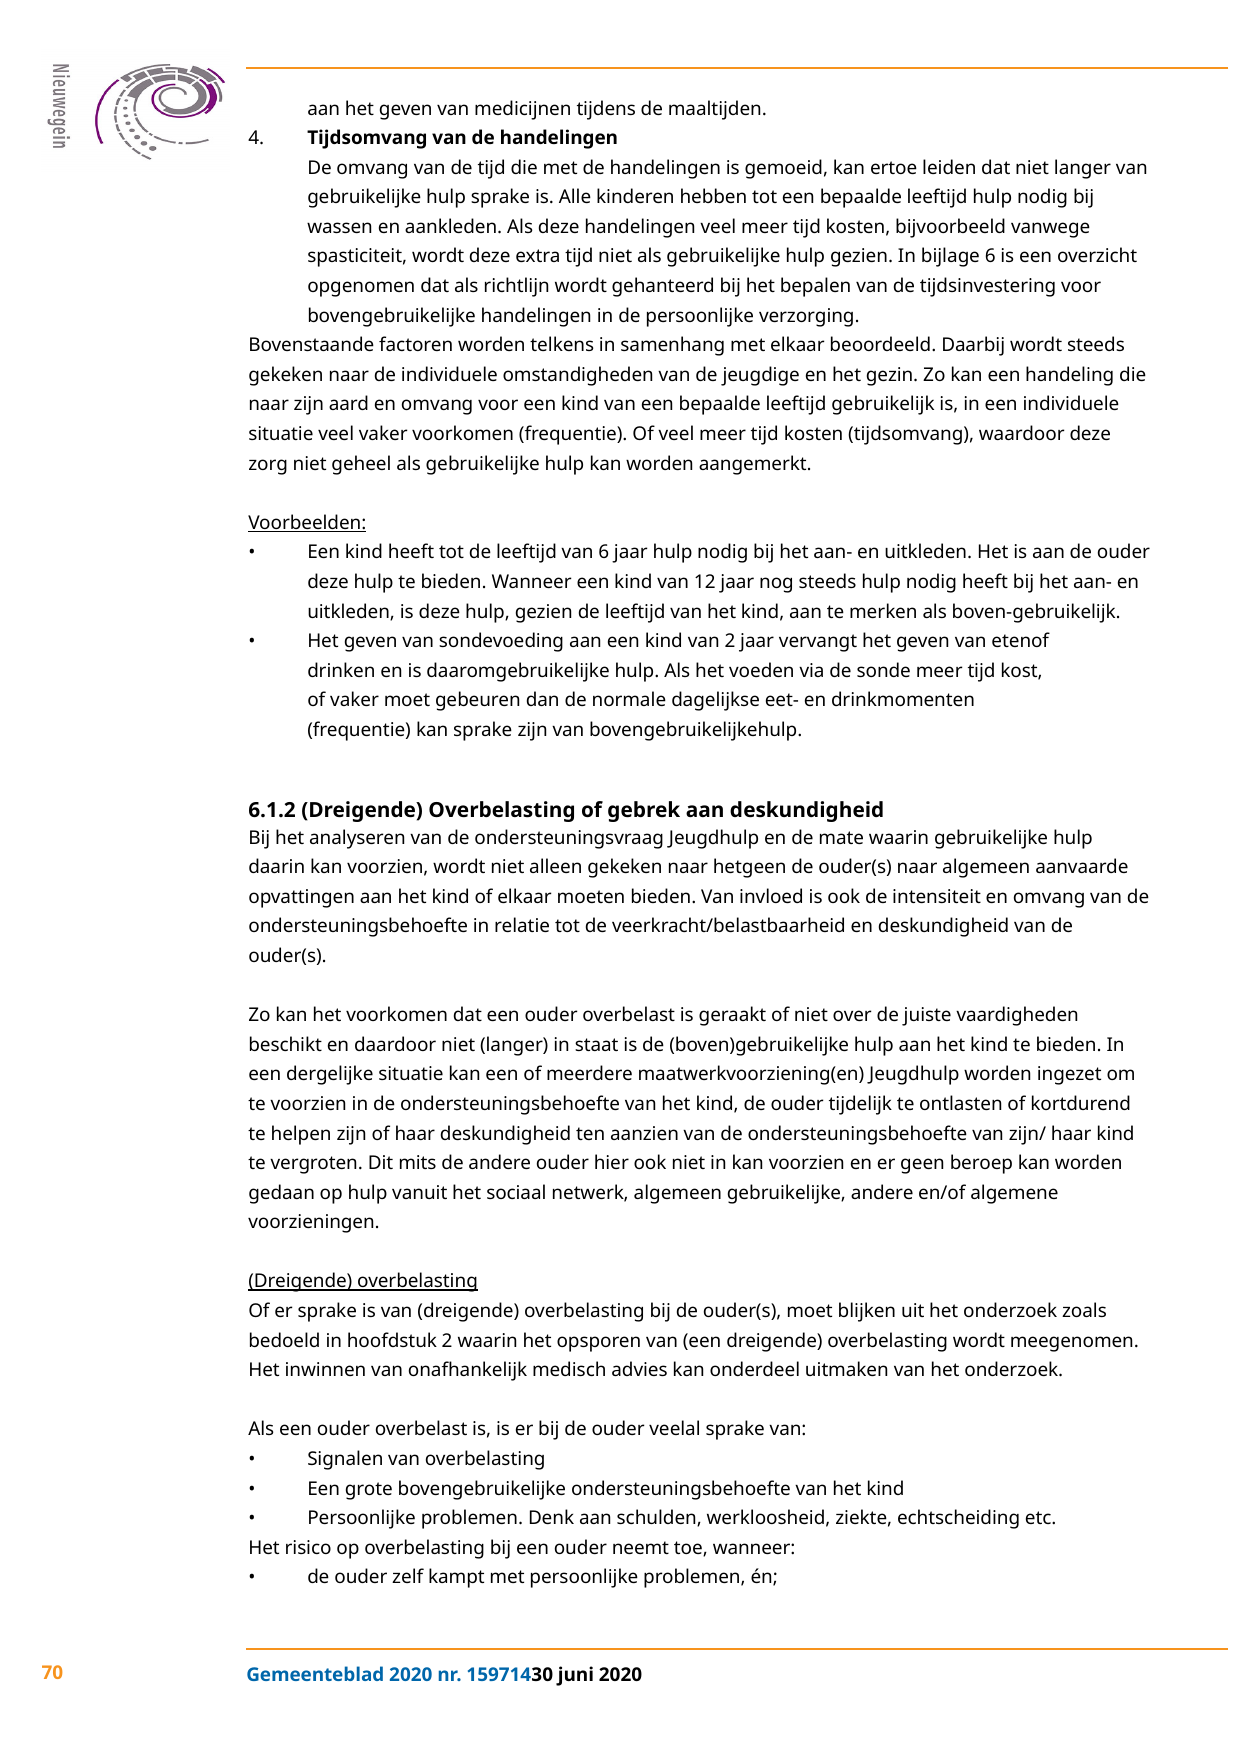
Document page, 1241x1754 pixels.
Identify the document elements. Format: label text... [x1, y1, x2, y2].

text Het risico op overbelasting bij een ouder neemt toe, wanneer: [248, 1534, 1152, 1560]
list Een grote bovengebruikelijke ondersteuningsbehoefte van het kind [248, 1475, 1152, 1501]
text Bij het analyseren van de ondersteuningsvraag Jeugdhulp en de mate waarin gebruikelijke hulp daarin kan voorzien, wordt niet alleen gekeken naar hetgeen de ouder(s) naar algemeen aanvaarde opvattingen aan het kind of elkaar moeten bieden. Van invloed is ook de intensiteit en omvang van de ondersteuningsbehoefte in relatie tot de veerkracht/belastbaarheid en deskundigheid van de ouder(s). [248, 824, 1152, 968]
text (Dreigende) overbelasting [248, 1268, 1152, 1293]
picture [41, 47, 231, 172]
list Persoonlijke problemen. Denk aan schulden, werkloosheid, ziekte, echtscheiding etc. [248, 1504, 1152, 1530]
table_header Voorbeelden: Een kind heeft tot de leeftijd van 6 jaar hulp nodig bij het aan- en uitkleden. Het is aan de ouder deze hulp te bieden. Wanneer een kind van 12 jaar nog steeds hulp nodig heeft bij het aan- en uitkleden, is deze hulp, gezien de leeftijd van het kind, aan te merken als boven-gebruikelijk. Het geven van sondevoeding aan een kind van 2 jaar vervangt het geven van etenof drinken en is daaromgebruikelijke hulp. Als het voeden via de sonde meer tijd kost, of vaker moet gebeuren dan de normale dagelijkse eet- en drinkmomenten (frequentie) kan sprake zijn van bovengebruikelijkehulp. [248, 509, 1152, 742]
list aan het geven van medicijnen tijdens de maaltijden. [248, 95, 1152, 121]
list de ouder zelf kampt met persoonlijke problemen, én; [248, 1563, 1152, 1589]
text 6.1.2 (Dreigende) Overbelasting of gebrek aan deskundigheid [248, 796, 1152, 824]
text Bovenstaande factoren worden telkens in samenhang met elkaar beoordeeld. Daarbij wordt steeds gekeken naar de individuele omstandigheden van de jeugdige en het gezin. Zo kan een handeling die naar zijn aard en omvang voor een kind van een bepaalde leeftijd gebruikelijk is, in een individuele situatie veel vaker voorkomen (frequentie). Of veel meer tijd kosten (tijdsomvang), waardoor deze zorg niet geheel als gebruikelijke hulp kan worden aangemerkt. [248, 331, 1152, 476]
text Als een ouder overbelast is, is er bij de ouder veelal sprake van: [248, 1416, 1152, 1441]
list De omvang van de tijd die met de handelingen is gemoeid, kan ertoe leiden dat niet langer van gebruikelijke hulp sprake is. Alle kinderen hebben tot een bepaalde leeftijd hulp nodig bij wassen en aankleden. Als deze handelingen veel meer tijd kosten, bijvoorbeeld vanwege spasticiteit, wordt deze extra tijd niet als gebruikelijke hulp gezien. In bijlage 6 is een overzicht opgenomen dat als richtlijn wordt gehanteerd bij het bepalen van de tijdsinvestering voor bovengebruikelijke handelingen in de persoonlijke verzorging. [248, 154, 1152, 328]
text Zo kan het voorkomen dat een ouder overbelast is geraakt of niet over de juiste vaardigheden beschikt en daardoor niet (langer) in staat is de (boven)gebruikelijke hulp aan het kind te bieden. In een dergelijke situatie kan een of meerdere maatwerkvoorziening(en) Jeugdhulp worden ingezet om te voorzien in de ondersteuningsbehoefte van het kind, de ouder tijdelijk te ontlasten of kortdurend te helpen zijn of haar deskundigheid ten aanzien van de ondersteuningsbehoefte van zijn/ haar kind te vergroten. Dit mits de andere ouder hier ook niet in kan voorzien en er geen beroep kan worden gedaan op hulp vanuit het sociaal netwerk, algemeen gebruikelijke, andere en/of algemene voorzieningen. [248, 1001, 1152, 1234]
list Signalen van overbelasting [248, 1445, 1152, 1471]
text Of er sprake is van (dreigende) overbelasting bij de ouder(s), moet blijken uit het onderzoek zoals bedoeld in hoofdstuk 2 waarin het opsporen van (een dreigende) overbelasting wordt meegenomen. Het inwinnen van onafhankelijk medisch advies kan onderdeel uitmaken van het onderzoek. [248, 1297, 1152, 1382]
list Tijdsomvang van de handelingen [248, 124, 1152, 150]
